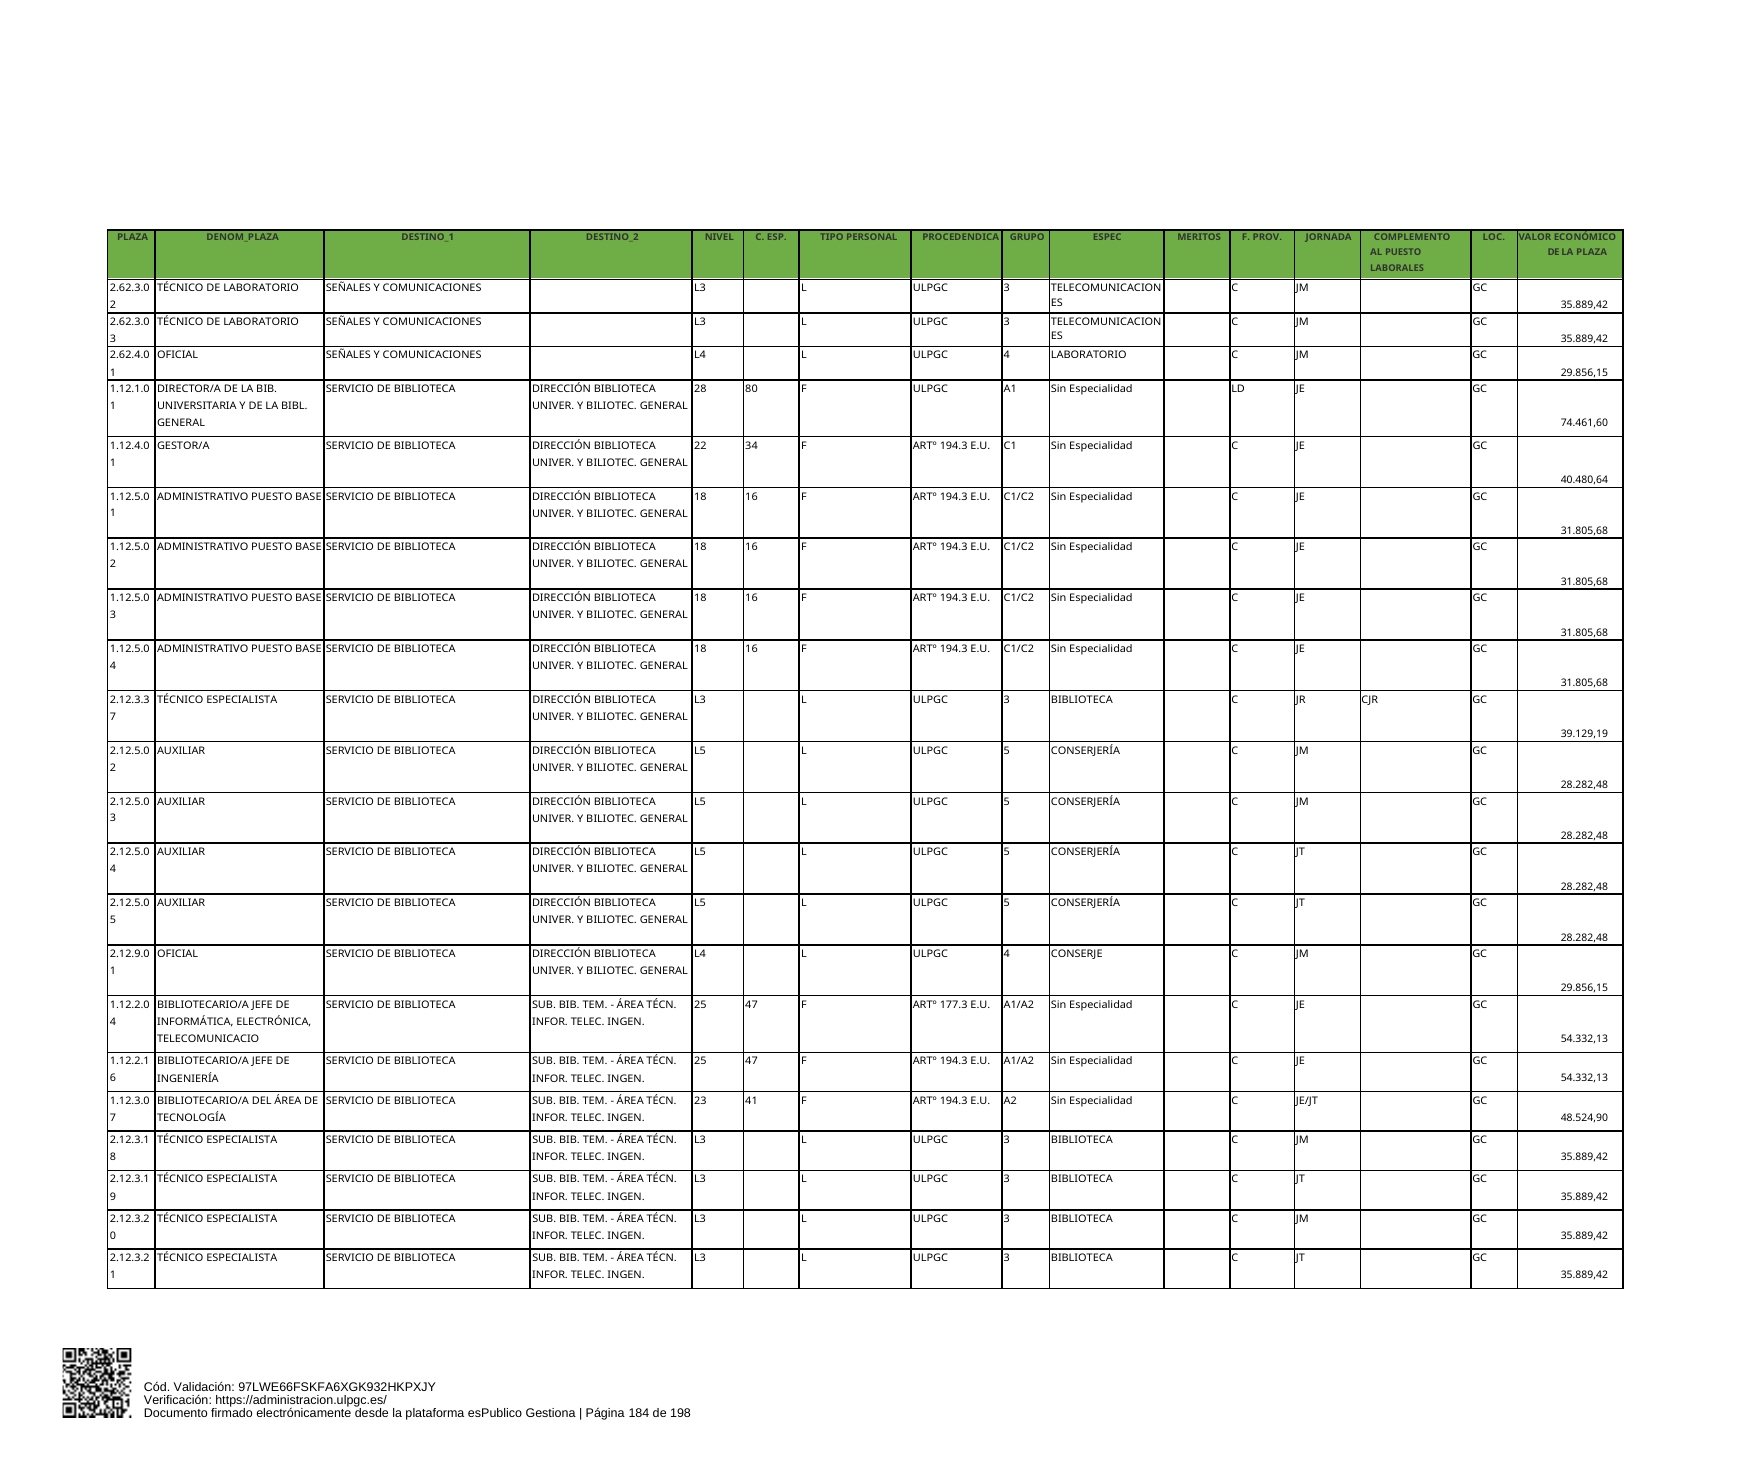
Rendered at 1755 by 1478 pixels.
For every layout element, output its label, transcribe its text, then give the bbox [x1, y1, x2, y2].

table_cell [1361, 641, 1470, 690]
table_cell C [1231, 946, 1294, 995]
table_cell Sin Especialidad [1050, 1053, 1163, 1091]
table_header PLAZA [108, 231, 154, 278]
table_cell L4 [693, 347, 743, 379]
table_cell [1165, 1092, 1229, 1130]
table_cell 31.805,68 [1518, 488, 1622, 537]
table_cell GC [1472, 539, 1517, 588]
table_cell 3 [1003, 1250, 1049, 1288]
table_cell GC [1472, 1132, 1517, 1169]
table_cell [531, 280, 691, 312]
table_cell [1165, 590, 1229, 639]
table_cell 41 [744, 1092, 798, 1130]
table_cell ULPGC [912, 280, 1001, 312]
table_cell GC [1472, 691, 1517, 741]
table_cell F [800, 1092, 910, 1130]
table_cell GC [1472, 314, 1517, 346]
table_cell GC [1472, 844, 1517, 893]
table_cell SERVICIO DE BIBLIOTECA [325, 641, 529, 690]
table_cell DIRECCIÓN BIBLIOTECA UNIVER. Y BILIOTEC. GENERAL [531, 895, 691, 944]
table_cell L [800, 314, 910, 346]
table_cell C1/C2 [1003, 488, 1049, 537]
table_cell [1361, 996, 1470, 1051]
table_cell LD [1231, 381, 1294, 436]
table_cell GC [1472, 1053, 1517, 1091]
table_cell SERVICIO DE BIBLIOTECA [325, 590, 529, 639]
table_cell 28.282,48 [1518, 742, 1622, 791]
table_cell 3 [1003, 314, 1049, 346]
table_cell C [1231, 280, 1294, 312]
table_cell A1/A2 [1003, 1053, 1049, 1091]
table_cell [1165, 314, 1229, 346]
table_cell [1361, 742, 1470, 791]
table_cell C [1231, 1092, 1294, 1130]
table_cell BIBLIOTECARIO/A JEFE DE INGENIERÍA [156, 1053, 323, 1091]
table_cell SERVICIO DE BIBLIOTECA [325, 1132, 529, 1169]
table_cell L [800, 1250, 910, 1288]
table_cell 2.62.3.0 2 [108, 280, 154, 312]
table_cell 54.332,13 [1518, 1053, 1622, 1091]
table_cell [1165, 1250, 1229, 1288]
table_cell JM [1295, 793, 1360, 842]
table_cell [1361, 1132, 1470, 1169]
table_cell L3 [693, 1211, 743, 1248]
table_cell 35.889,42 [1518, 1132, 1622, 1169]
table_cell GC [1472, 946, 1517, 995]
table_cell SERVICIO DE BIBLIOTECA [325, 539, 529, 588]
table_cell 34 [744, 437, 798, 486]
table_cell BIBLIOTECARIO/A JEFE DE INFORMÁTICA, ELECTRÓNICA, TELECOMUNICACIO [156, 996, 323, 1051]
table_cell GC [1472, 895, 1517, 944]
table_cell C [1231, 1132, 1294, 1169]
table_cell 16 [744, 641, 798, 690]
table_cell JR [1295, 691, 1360, 741]
table_cell GC [1472, 1171, 1517, 1209]
table_cell L [800, 1211, 910, 1248]
table_cell JM [1295, 347, 1360, 379]
table_cell L3 [693, 691, 743, 741]
table_cell [1165, 946, 1229, 995]
table_cell SEÑALES Y COMUNICACIONES [325, 280, 529, 312]
table_cell [1361, 314, 1470, 346]
table_cell C [1231, 895, 1294, 944]
table_cell ARTº 194.3 E.U. [912, 1053, 1001, 1091]
table_cell SERVICIO DE BIBLIOTECA [325, 437, 529, 486]
table_cell ADMINISTRATIVO PUESTO BASE [156, 641, 323, 690]
table_cell DIRECCIÓN BIBLIOTECA UNIVER. Y BILIOTEC. GENERAL [531, 437, 691, 486]
table_cell [744, 1132, 798, 1169]
table_cell JE [1295, 590, 1360, 639]
table_cell [1361, 590, 1470, 639]
table_cell JT [1295, 895, 1360, 944]
table_cell 2.12.3.3 7 [108, 691, 154, 741]
table_cell L [800, 691, 910, 741]
table_cell SERVICIO DE BIBLIOTECA [325, 742, 529, 791]
table_cell JM [1295, 1211, 1360, 1248]
table_cell C [1231, 488, 1294, 537]
table_cell [744, 844, 798, 893]
table_cell ULPGC [912, 314, 1001, 346]
table_cell 1.12.2.1 6 [108, 1053, 154, 1091]
table_cell 2.12.5.0 5 [108, 895, 154, 944]
table_cell 80 [744, 381, 798, 436]
table_header LOC. [1472, 231, 1517, 278]
table_cell AUXILIAR [156, 844, 323, 893]
table_cell JM [1295, 1132, 1360, 1169]
table_cell [1165, 280, 1229, 312]
table_cell ADMINISTRATIVO PUESTO BASE [156, 539, 323, 588]
table_cell JT [1295, 844, 1360, 893]
table_cell CONSERJERÍA [1050, 793, 1163, 842]
table_cell AUXILIAR [156, 742, 323, 791]
table_cell C [1231, 1171, 1294, 1209]
table_cell Sin Especialidad [1050, 641, 1163, 690]
table_header JORNADA [1295, 231, 1360, 278]
table_cell [744, 347, 798, 379]
table_cell ULPGC [912, 844, 1001, 893]
table_cell DIRECCIÓN BIBLIOTECA UNIVER. Y BILIOTEC. GENERAL [531, 691, 691, 741]
table_cell ADMINISTRATIVO PUESTO BASE [156, 590, 323, 639]
table_cell [1361, 844, 1470, 893]
table_cell TÉCNICO ESPECIALISTA [156, 1250, 323, 1288]
table_header VALOR ECONÓMICO DE LA PLAZA [1518, 231, 1622, 278]
table_header ESPEC [1050, 231, 1163, 278]
table_cell SEÑALES Y COMUNICACIONES [325, 314, 529, 346]
table_cell 35.889,42 [1518, 1211, 1622, 1248]
table_cell 2.12.5.0 2 [108, 742, 154, 791]
table_cell C [1231, 1053, 1294, 1091]
table_cell DIRECCIÓN BIBLIOTECA UNIVER. Y BILIOTEC. GENERAL [531, 844, 691, 893]
table_cell SERVICIO DE BIBLIOTECA [325, 895, 529, 944]
table_cell AUXILIAR [156, 793, 323, 842]
table_cell DIRECCIÓN BIBLIOTECA UNIVER. Y BILIOTEC. GENERAL [531, 946, 691, 995]
table_cell GC [1472, 347, 1517, 379]
table_cell ULPGC [912, 895, 1001, 944]
table_cell L [800, 347, 910, 379]
table_cell C [1231, 691, 1294, 741]
table_cell GC [1472, 1211, 1517, 1248]
table_cell Sin Especialidad [1050, 590, 1163, 639]
table_cell 5 [1003, 844, 1049, 893]
table_cell L [800, 793, 910, 842]
table_cell DIRECCIÓN BIBLIOTECA UNIVER. Y BILIOTEC. GENERAL [531, 381, 691, 436]
table_cell 2.12.5.0 3 [108, 793, 154, 842]
table_cell [1361, 946, 1470, 995]
table_cell Sin Especialidad [1050, 1092, 1163, 1130]
table_cell GC [1472, 793, 1517, 842]
table_cell GC [1472, 590, 1517, 639]
table_cell BIBLIOTECA [1050, 1211, 1163, 1248]
table_cell ARTº 194.3 E.U. [912, 590, 1001, 639]
table_cell Sin Especialidad [1050, 437, 1163, 486]
table_cell 2.12.3.1 8 [108, 1132, 154, 1169]
table_cell JE [1295, 381, 1360, 436]
table_cell CONSERJE [1050, 946, 1163, 995]
table_cell C [1231, 996, 1294, 1051]
table_cell JM [1295, 314, 1360, 346]
table_cell [744, 691, 798, 741]
table_cell SERVICIO DE BIBLIOTECA [325, 1211, 529, 1248]
table_cell SUB. BIB. TEM. - ÁREA TÉCN. INFOR. TELEC. INGEN. [531, 1171, 691, 1209]
table_cell L [800, 946, 910, 995]
table_cell 48.524,90 [1518, 1092, 1622, 1130]
table_cell [1165, 691, 1229, 741]
table_cell TÉCNICO DE LABORATORIO [156, 314, 323, 346]
table_cell C1/C2 [1003, 590, 1049, 639]
table_cell A1/A2 [1003, 996, 1049, 1051]
table_cell 31.805,68 [1518, 539, 1622, 588]
table_cell C1 [1003, 437, 1049, 486]
table_cell L [800, 1171, 910, 1209]
table_cell SERVICIO DE BIBLIOTECA [325, 1250, 529, 1288]
table_cell ULPGC [912, 1250, 1001, 1288]
table_cell 39.129,19 [1518, 691, 1622, 741]
table_cell SUB. BIB. TEM. - ÁREA TÉCN. INFOR. TELEC. INGEN. [531, 1211, 691, 1248]
table_cell 5 [1003, 895, 1049, 944]
table_cell 35.889,42 [1518, 1171, 1622, 1209]
table_cell ULPGC [912, 691, 1001, 741]
table_cell TELECOMUNICACIONES [1050, 314, 1163, 346]
table_cell C [1231, 1250, 1294, 1288]
table_cell TÉCNICO ESPECIALISTA [156, 1132, 323, 1169]
table_cell JE [1295, 996, 1360, 1051]
table_cell [744, 946, 798, 995]
table_cell ADMINISTRATIVO PUESTO BASE [156, 488, 323, 537]
table_cell 1.12.1.0 1 [108, 381, 154, 436]
table_cell L3 [693, 314, 743, 346]
table_cell 2.12.9.0 1 [108, 946, 154, 995]
table_cell [1165, 895, 1229, 944]
table_cell 2.62.4.0 1 [108, 347, 154, 379]
table_cell JT [1295, 1250, 1360, 1288]
table_cell [1165, 1132, 1229, 1169]
table_cell 31.805,68 [1518, 641, 1622, 690]
table_cell 23 [693, 1092, 743, 1130]
table_cell SERVICIO DE BIBLIOTECA [325, 1171, 529, 1209]
table_header DESTINO_2 [531, 231, 691, 278]
table_cell 3 [1003, 691, 1049, 741]
table_cell L [800, 1132, 910, 1169]
table_cell [744, 314, 798, 346]
table_cell C1/C2 [1003, 539, 1049, 588]
table_cell [1165, 1171, 1229, 1209]
table_cell GC [1472, 996, 1517, 1051]
table_cell L3 [693, 1250, 743, 1288]
table_cell 22 [693, 437, 743, 486]
table_cell ULPGC [912, 1132, 1001, 1169]
table_cell JM [1295, 946, 1360, 995]
table_cell F [800, 381, 910, 436]
table_cell JE [1295, 539, 1360, 588]
table_cell ULPGC [912, 742, 1001, 791]
table_cell [1361, 1092, 1470, 1130]
table_cell DIRECCIÓN BIBLIOTECA UNIVER. Y BILIOTEC. GENERAL [531, 539, 691, 588]
table_cell JM [1295, 742, 1360, 791]
table_cell ARTº 194.3 E.U. [912, 641, 1001, 690]
table_cell 1.12.4.0 1 [108, 437, 154, 486]
table_cell JE [1295, 437, 1360, 486]
table_cell ARTº 194.3 E.U. [912, 488, 1001, 537]
table_cell A1 [1003, 381, 1049, 436]
table_cell L [800, 844, 910, 893]
table_cell [744, 793, 798, 842]
table_cell 35.889,42 [1518, 280, 1622, 312]
table_cell GESTOR/A [156, 437, 323, 486]
table_cell 5 [1003, 793, 1049, 842]
table_cell SERVICIO DE BIBLIOTECA [325, 1092, 529, 1130]
table_cell 1.12.5.0 2 [108, 539, 154, 588]
table_header F. PROV. [1231, 231, 1294, 278]
table_cell 18 [693, 488, 743, 537]
table_cell ULPGC [912, 347, 1001, 379]
table_cell [1361, 1171, 1470, 1209]
table_cell [1165, 1211, 1229, 1248]
table_cell 31.805,68 [1518, 590, 1622, 639]
table_cell GC [1472, 437, 1517, 486]
table_cell L5 [693, 844, 743, 893]
table_cell ARTº 194.3 E.U. [912, 437, 1001, 486]
table_cell L5 [693, 793, 743, 842]
table_cell 2.62.3.0 3 [108, 314, 154, 346]
table_cell F [800, 641, 910, 690]
table_cell SUB. BIB. TEM. - ÁREA TÉCN. INFOR. TELEC. INGEN. [531, 1250, 691, 1288]
table_cell 4 [1003, 946, 1049, 995]
table_cell [1165, 996, 1229, 1051]
table_cell F [800, 1053, 910, 1091]
table_cell SERVICIO DE BIBLIOTECA [325, 946, 529, 995]
table_cell L [800, 280, 910, 312]
table_cell [1361, 347, 1470, 379]
table_cell 1.12.5.0 1 [108, 488, 154, 537]
table_cell [744, 1211, 798, 1248]
table_cell ULPGC [912, 1171, 1001, 1209]
table_cell DIRECCIÓN BIBLIOTECA UNIVER. Y BILIOTEC. GENERAL [531, 742, 691, 791]
table_cell [1165, 381, 1229, 436]
table_cell SEÑALES Y COMUNICACIONES [325, 347, 529, 379]
table_cell 47 [744, 996, 798, 1051]
table_header TIPO PERSONAL [800, 231, 910, 278]
table_cell 4 [1003, 347, 1049, 379]
table_cell L3 [693, 1132, 743, 1169]
table_cell JE [1295, 1053, 1360, 1091]
table_cell 5 [1003, 742, 1049, 791]
table_cell L5 [693, 895, 743, 944]
table_cell [1165, 347, 1229, 379]
table_cell JE [1295, 641, 1360, 690]
table_cell [1165, 641, 1229, 690]
table_cell 1.12.3.0 7 [108, 1092, 154, 1130]
table_cell [1361, 895, 1470, 944]
table_cell JT [1295, 1171, 1360, 1209]
table_cell [1361, 1211, 1470, 1248]
table_cell C1/C2 [1003, 641, 1049, 690]
table_cell C [1231, 1211, 1294, 1248]
table_cell Sin Especialidad [1050, 488, 1163, 537]
table_cell L4 [693, 946, 743, 995]
table_cell 3 [1003, 1132, 1049, 1169]
table_cell 18 [693, 539, 743, 588]
table_cell C [1231, 314, 1294, 346]
table_cell 1.12.5.0 3 [108, 590, 154, 639]
table_cell GC [1472, 1092, 1517, 1130]
table_cell SUB. BIB. TEM. - ÁREA TÉCN. INFOR. TELEC. INGEN. [531, 1053, 691, 1091]
table_cell SERVICIO DE BIBLIOTECA [325, 488, 529, 537]
table_cell 2.12.5.0 4 [108, 844, 154, 893]
table_header DESTINO_1 [325, 231, 529, 278]
table_cell [744, 280, 798, 312]
table_cell [1165, 1053, 1229, 1091]
table_cell 54.332,13 [1518, 996, 1622, 1051]
table_cell [1361, 539, 1470, 588]
table_cell OFICIAL [156, 946, 323, 995]
table_cell L3 [693, 1171, 743, 1209]
table_header PROCEDENDICA [912, 231, 1001, 278]
table_cell 3 [1003, 280, 1049, 312]
table_cell Sin Especialidad [1050, 381, 1163, 436]
table_cell TÉCNICO DE LABORATORIO [156, 280, 323, 312]
table_cell TÉCNICO ESPECIALISTA [156, 1211, 323, 1248]
table_cell BIBLIOTECA [1050, 691, 1163, 741]
table_header NIVEL [693, 231, 743, 278]
table_cell DIRECTOR/A DE LA BIB. UNIVERSITARIA Y DE LA BIBL. GENERAL [156, 381, 323, 436]
table_cell SERVICIO DE BIBLIOTECA [325, 381, 529, 436]
table_cell [744, 895, 798, 944]
table_header C. ESP. [744, 231, 798, 278]
table_cell 16 [744, 590, 798, 639]
table_cell 1.12.2.0 4 [108, 996, 154, 1051]
table_cell 2.12.3.2 1 [108, 1250, 154, 1288]
table_cell SERVICIO DE BIBLIOTECA [325, 691, 529, 741]
table_cell C [1231, 590, 1294, 639]
table_cell [1361, 1053, 1470, 1091]
table_cell A2 [1003, 1092, 1049, 1130]
table_cell [744, 1171, 798, 1209]
table_cell 47 [744, 1053, 798, 1091]
table_cell [1361, 437, 1470, 486]
table_cell GC [1472, 381, 1517, 436]
table_cell 16 [744, 488, 798, 537]
table_cell [744, 1250, 798, 1288]
table_cell 18 [693, 641, 743, 690]
table_cell [1361, 381, 1470, 436]
table_cell C [1231, 641, 1294, 690]
table_cell [744, 742, 798, 791]
table_cell GC [1472, 742, 1517, 791]
table_cell 35.889,42 [1518, 1250, 1622, 1288]
table_cell Sin Especialidad [1050, 996, 1163, 1051]
table_cell 28.282,48 [1518, 844, 1622, 893]
table_cell GC [1472, 1250, 1517, 1288]
table_cell C [1231, 793, 1294, 842]
table_cell [531, 314, 691, 346]
table_cell 18 [693, 590, 743, 639]
table_cell 1.12.5.0 4 [108, 641, 154, 690]
table_cell 28 [693, 381, 743, 436]
table_cell JE/JT [1295, 1092, 1360, 1130]
table_cell F [800, 488, 910, 537]
table_cell ARTº 194.3 E.U. [912, 1092, 1001, 1130]
table_cell [1165, 539, 1229, 588]
table_cell GC [1472, 641, 1517, 690]
table_cell 28.282,48 [1518, 793, 1622, 842]
table_cell TÉCNICO ESPECIALISTA [156, 691, 323, 741]
table_cell [1165, 437, 1229, 486]
table_cell SERVICIO DE BIBLIOTECA [325, 1053, 529, 1091]
table_cell LABORATORIO [1050, 347, 1163, 379]
table_cell BIBLIOTECA [1050, 1250, 1163, 1288]
table_cell [1165, 488, 1229, 537]
table_cell DIRECCIÓN BIBLIOTECA UNIVER. Y BILIOTEC. GENERAL [531, 793, 691, 842]
table_cell GC [1472, 488, 1517, 537]
table_cell C [1231, 539, 1294, 588]
table_cell C [1231, 742, 1294, 791]
table_cell [1165, 742, 1229, 791]
table_cell CJR [1361, 691, 1470, 741]
table_cell ULPGC [912, 793, 1001, 842]
table_cell ARTº 177.3 E.U. [912, 996, 1001, 1051]
table_cell JE [1295, 488, 1360, 537]
table_cell SUB. BIB. TEM. - ÁREA TÉCN. INFOR. TELEC. INGEN. [531, 1092, 691, 1130]
table_cell [1361, 280, 1470, 312]
table_cell 74.461,60 [1518, 381, 1622, 436]
table_cell ARTº 194.3 E.U. [912, 539, 1001, 588]
table_cell L5 [693, 742, 743, 791]
table_cell 40.480,64 [1518, 437, 1622, 486]
table_cell 29.856,15 [1518, 946, 1622, 995]
table_cell L3 [693, 280, 743, 312]
table_cell AUXILIAR [156, 895, 323, 944]
table_cell [1361, 488, 1470, 537]
table_cell C [1231, 844, 1294, 893]
table_cell [1361, 1250, 1470, 1288]
table_cell 3 [1003, 1171, 1049, 1209]
table_cell L [800, 742, 910, 791]
table_cell SERVICIO DE BIBLIOTECA [325, 844, 529, 893]
table_cell L [800, 895, 910, 944]
table_cell [1165, 844, 1229, 893]
table_cell [1165, 793, 1229, 842]
table_cell CONSERJERÍA [1050, 742, 1163, 791]
table_cell TÉCNICO ESPECIALISTA [156, 1171, 323, 1209]
table_cell F [800, 996, 910, 1051]
table_cell 2.12.3.1 9 [108, 1171, 154, 1209]
table_cell SERVICIO DE BIBLIOTECA [325, 793, 529, 842]
table_cell F [800, 590, 910, 639]
table_cell ULPGC [912, 946, 1001, 995]
table_cell 25 [693, 996, 743, 1051]
table_header MERITOS [1165, 231, 1229, 278]
table_cell 29.856,15 [1518, 347, 1622, 379]
table_cell 3 [1003, 1211, 1049, 1248]
table_cell JM [1295, 280, 1360, 312]
table_cell Sin Especialidad [1050, 539, 1163, 588]
table_cell SUB. BIB. TEM. - ÁREA TÉCN. INFOR. TELEC. INGEN. [531, 1132, 691, 1169]
table_cell SERVICIO DE BIBLIOTECA [325, 996, 529, 1051]
table_cell [531, 347, 691, 379]
table_cell 25 [693, 1053, 743, 1091]
table_cell F [800, 437, 910, 486]
table_cell GC [1472, 280, 1517, 312]
table_cell C [1231, 437, 1294, 486]
table_cell CONSERJERÍA [1050, 844, 1163, 893]
table_header GRUPO [1003, 231, 1049, 278]
table_cell DIRECCIÓN BIBLIOTECA UNIVER. Y BILIOTEC. GENERAL [531, 641, 691, 690]
table_cell CONSERJERÍA [1050, 895, 1163, 944]
table_header COMPLEMENTO AL PUESTO LABORALES [1361, 231, 1470, 278]
table_header DENOM_PLAZA [156, 231, 323, 278]
table_cell 28.282,48 [1518, 895, 1622, 944]
table_cell BIBLIOTECARIO/A DEL ÁREA DE TECNOLOGÍA [156, 1092, 323, 1130]
table_cell 35.889,42 [1518, 314, 1622, 346]
table_cell SUB. BIB. TEM. - ÁREA TÉCN. INFOR. TELEC. INGEN. [531, 996, 691, 1051]
table_cell TELECOMUNICACIONES [1050, 280, 1163, 312]
table_cell BIBLIOTECA [1050, 1171, 1163, 1209]
table_cell C [1231, 347, 1294, 379]
table_cell OFICIAL [156, 347, 323, 379]
table_cell ULPGC [912, 381, 1001, 436]
table_cell DIRECCIÓN BIBLIOTECA UNIVER. Y BILIOTEC. GENERAL [531, 590, 691, 639]
table_cell DIRECCIÓN BIBLIOTECA UNIVER. Y BILIOTEC. GENERAL [531, 488, 691, 537]
table_cell BIBLIOTECA [1050, 1132, 1163, 1169]
table_cell 16 [744, 539, 798, 588]
table_cell [1361, 793, 1470, 842]
table_cell F [800, 539, 910, 588]
table_cell ULPGC [912, 1211, 1001, 1248]
table_cell 2.12.3.2 0 [108, 1211, 154, 1248]
